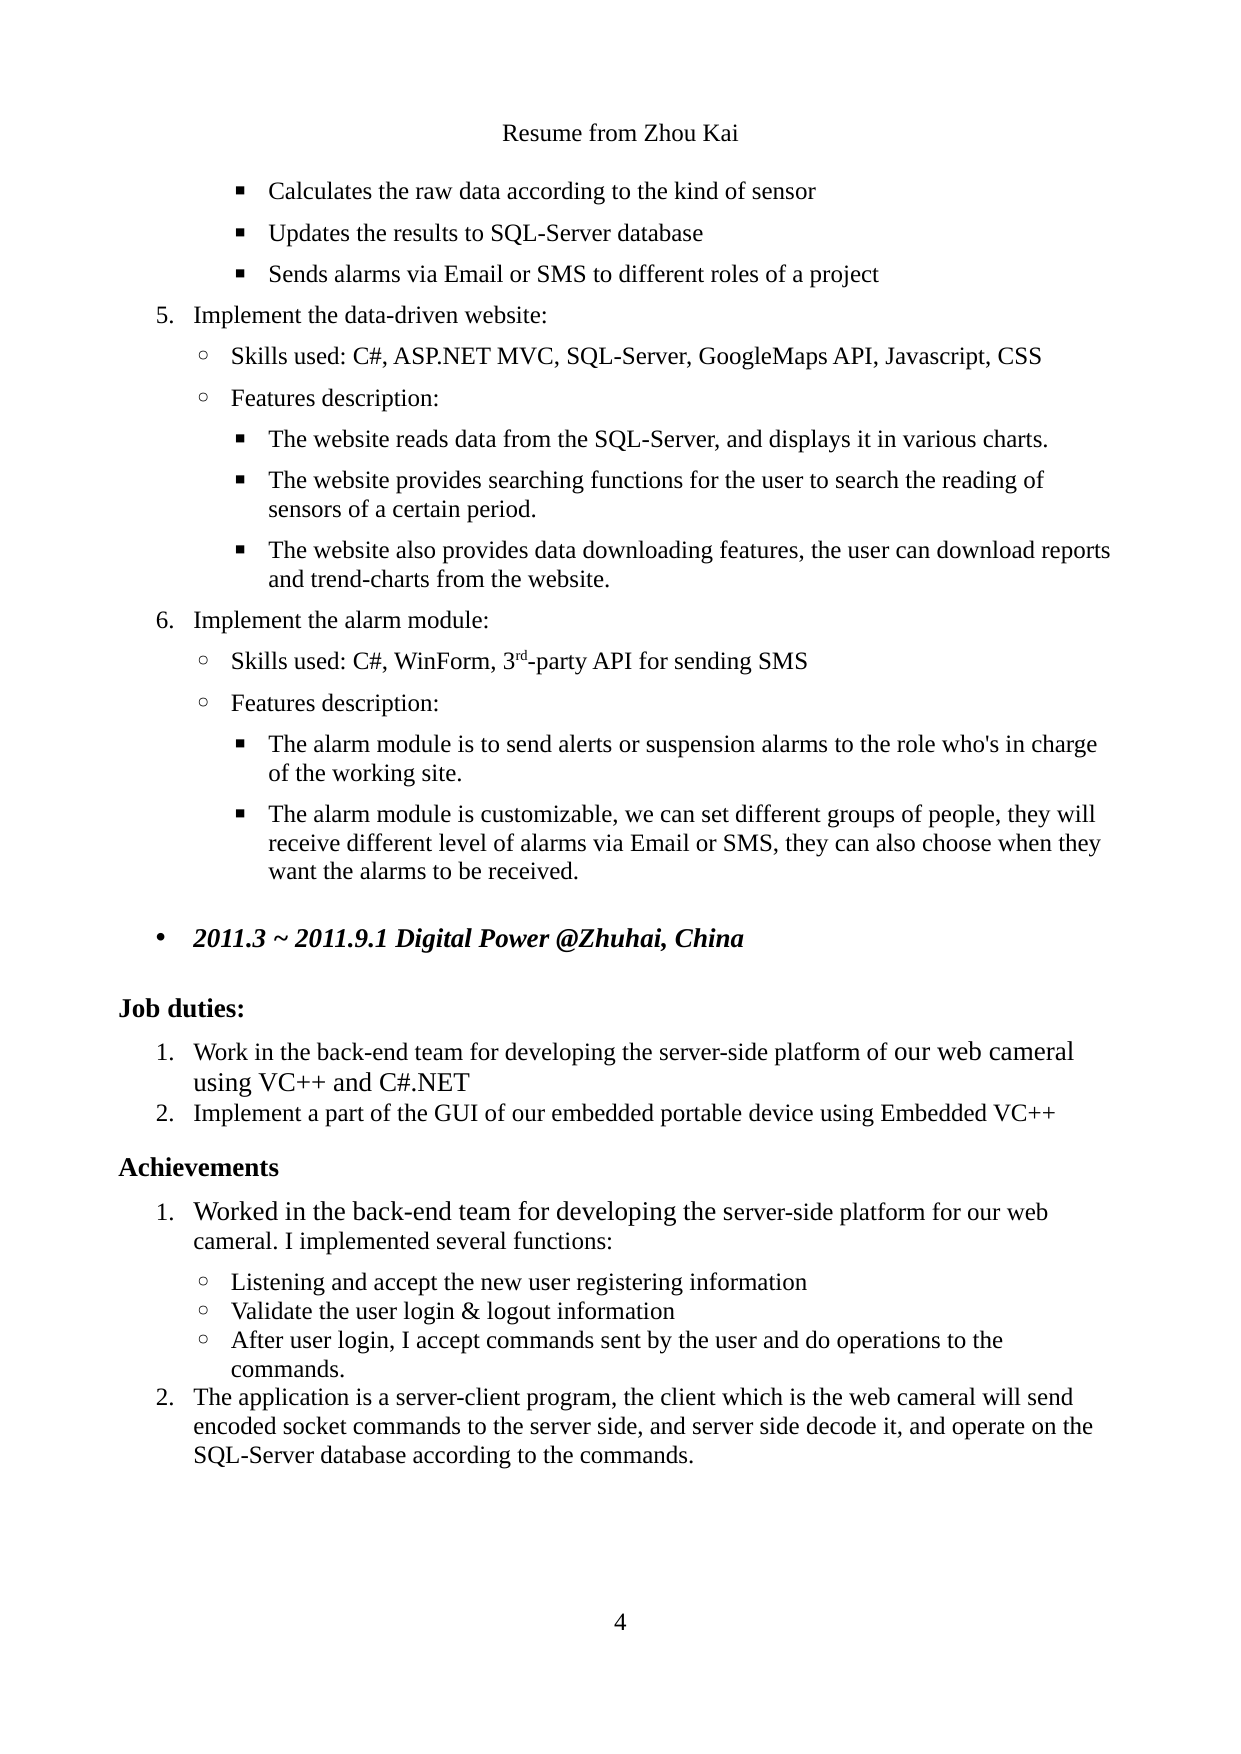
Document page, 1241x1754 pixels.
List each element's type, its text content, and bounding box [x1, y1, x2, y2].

list Sends alarms via Email or SMS to different roles of a project [231, 259, 1122, 288]
subtitle Job duties: [118, 992, 1122, 1023]
list Skills used: C#, WinForm, 3rd-party API for sending SMS [193, 646, 1122, 675]
list Skills used: C#, ASP.NET MVC, SQL-Server, GoogleMaps API, Javascript, CSS [193, 341, 1122, 370]
list The website also provides data downloading features, the user can download reports and trend-charts from the website. [231, 535, 1122, 593]
list The application is a server-client program, the client which is the web cameral will send encoded socket commands to the server side, and server side decode it, and operate on the SQL-Server database according to the commands. [156, 1382, 1122, 1469]
list The alarm module is customizable, we can set different groups of people, they will receive different level of alarms via Email or SMS, they can also choose when they want the alarms to be received. [231, 799, 1122, 885]
list Worked in the back-end team for developing the server-side platform for our web cameral. I implemented several functions: [156, 1195, 1122, 1255]
list Implement a part of the GUI of our embedded portable device using Embedded VC++ [156, 1098, 1122, 1126]
subtitle 2011.3 ~ 2011.9.1 Digital Power @Zhuhai, China [156, 923, 1122, 954]
list The website provides searching functions for the user to search the reading of sensors of a certain period. [231, 465, 1122, 523]
list Features description: [193, 688, 1122, 716]
list After user login, I accept commands sent by the user and do operations to the commands. [193, 1325, 1122, 1382]
list Implement the data-driven website: [156, 300, 1122, 329]
list Work in the back-end team for developing the server-side platform of our web cameral using VC++ and C#.NET [156, 1035, 1122, 1098]
list The website reads data from the SQL-Server, and displays it in various charts. [231, 424, 1122, 453]
list Calculates the raw data according to the kind of sensor [231, 176, 1122, 205]
list Updates the results to SQL-Server database [231, 218, 1122, 246]
list Validate the user login & logout information [193, 1296, 1122, 1325]
subtitle Achievements [118, 1151, 1122, 1183]
list Listening and accept the new user registering information [193, 1267, 1122, 1296]
list Features description: [193, 383, 1122, 411]
list Implement the alarm module: [156, 605, 1122, 634]
list The alarm module is to send alerts or suspension alarms to the role who's in charge of the working site. [231, 729, 1122, 786]
